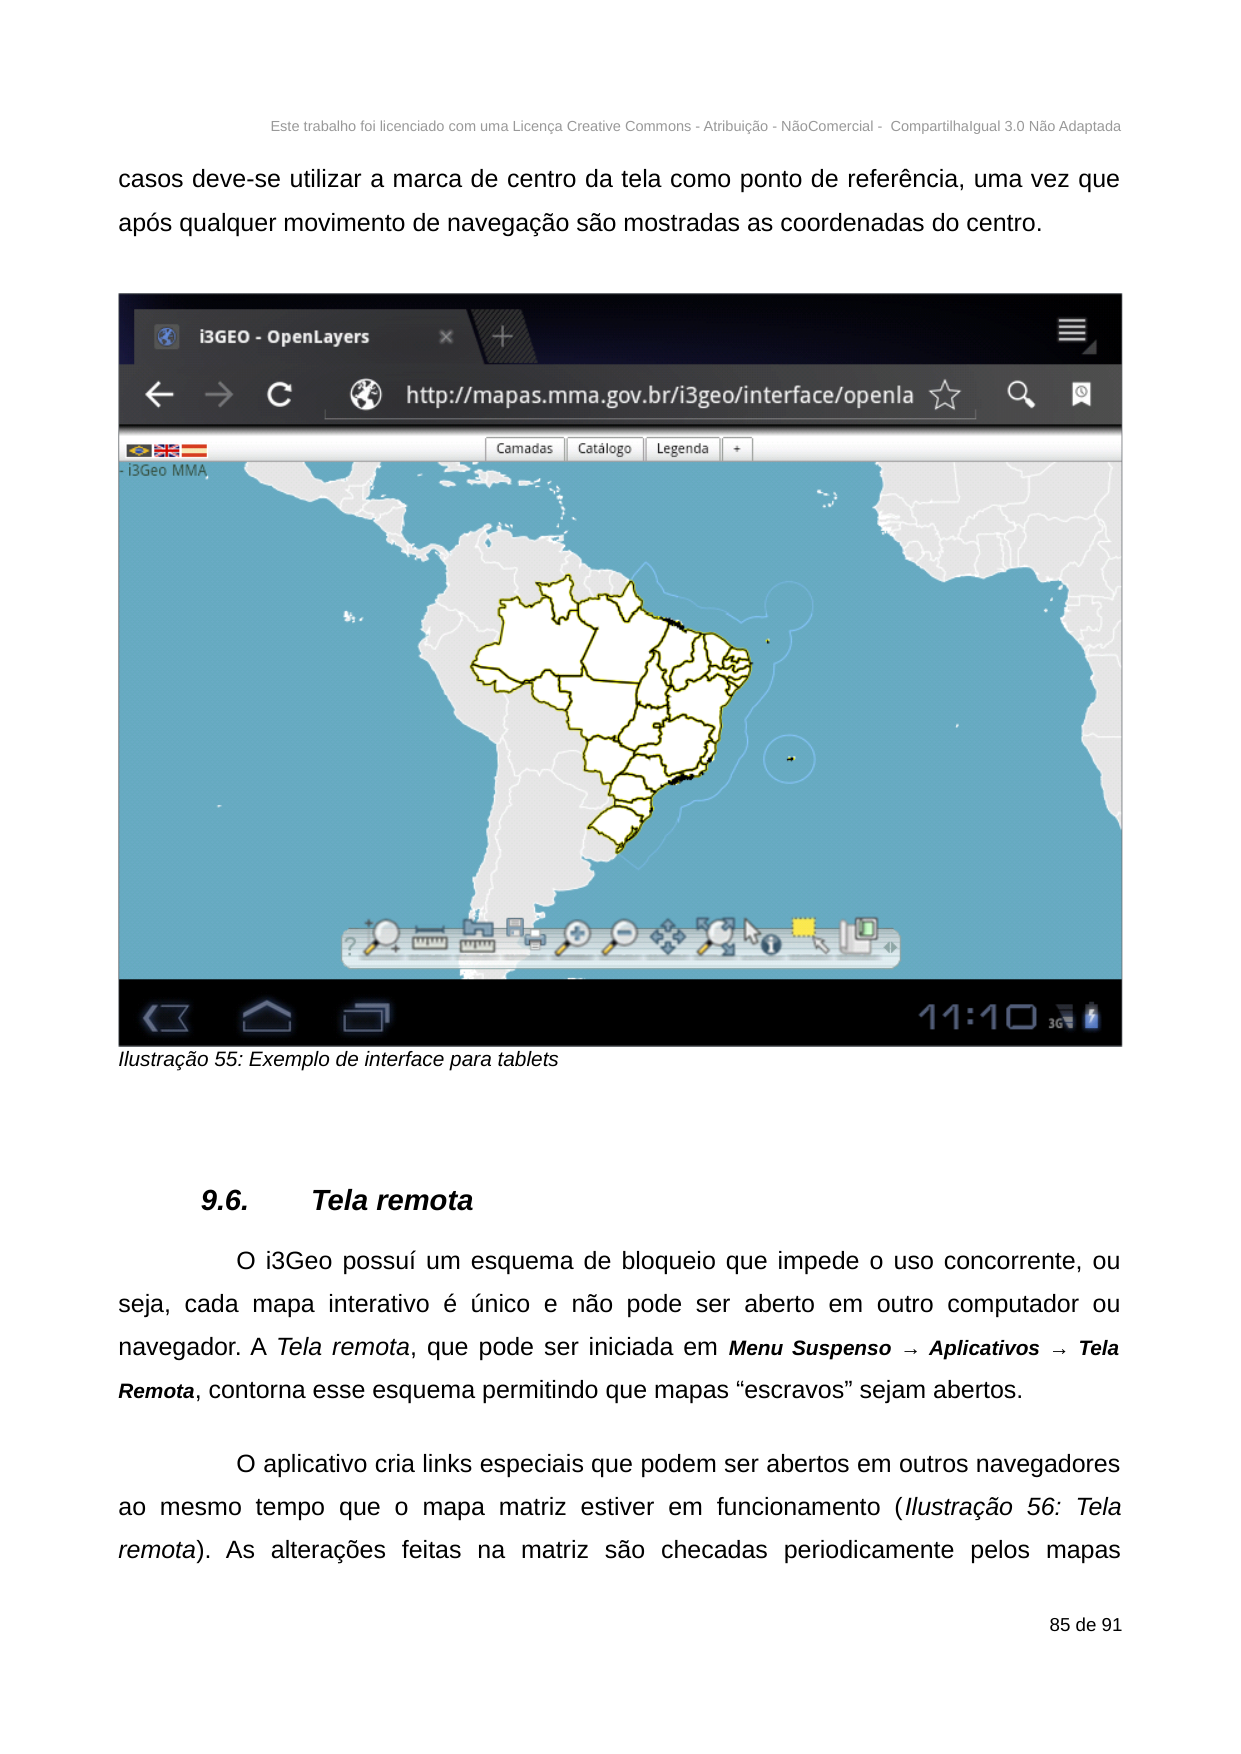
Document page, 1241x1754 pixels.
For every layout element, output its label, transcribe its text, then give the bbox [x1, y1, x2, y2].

picture [118, 293, 1123, 1047]
text O i3Geo possuí um esquema de bloqueio que impede o uso concorrente, ou seja, cada mapa interativo é único e não pode ser aberto em outro computador ou navegador. A Tela remota, que pode ser iniciada em menu suspenso → aplicativos → tela remota, contorna esse esquema permitindo que mapas “escravos” sejam abertos. [118, 1246, 1122, 1404]
text Ilustração 55: Exemplo de interface para tablets [118, 1047, 1122, 1071]
text O aplicativo cria links especiais que podem ser abertos em outros navegadores ao mesmo tempo que o mapa matriz estiver em funcionamento (Ilustração 56: Tela remota). As alterações feitas na matriz são checadas periodicamente pelos mapas [118, 1449, 1122, 1564]
subtitle Tela remota [163, 1183, 1077, 1217]
text casos deve-se utilizar a marca de centro da tela como ponto de referência, uma vez que após qualquer movimento de navegação são mostradas as coordenadas do centro. [118, 164, 1122, 236]
